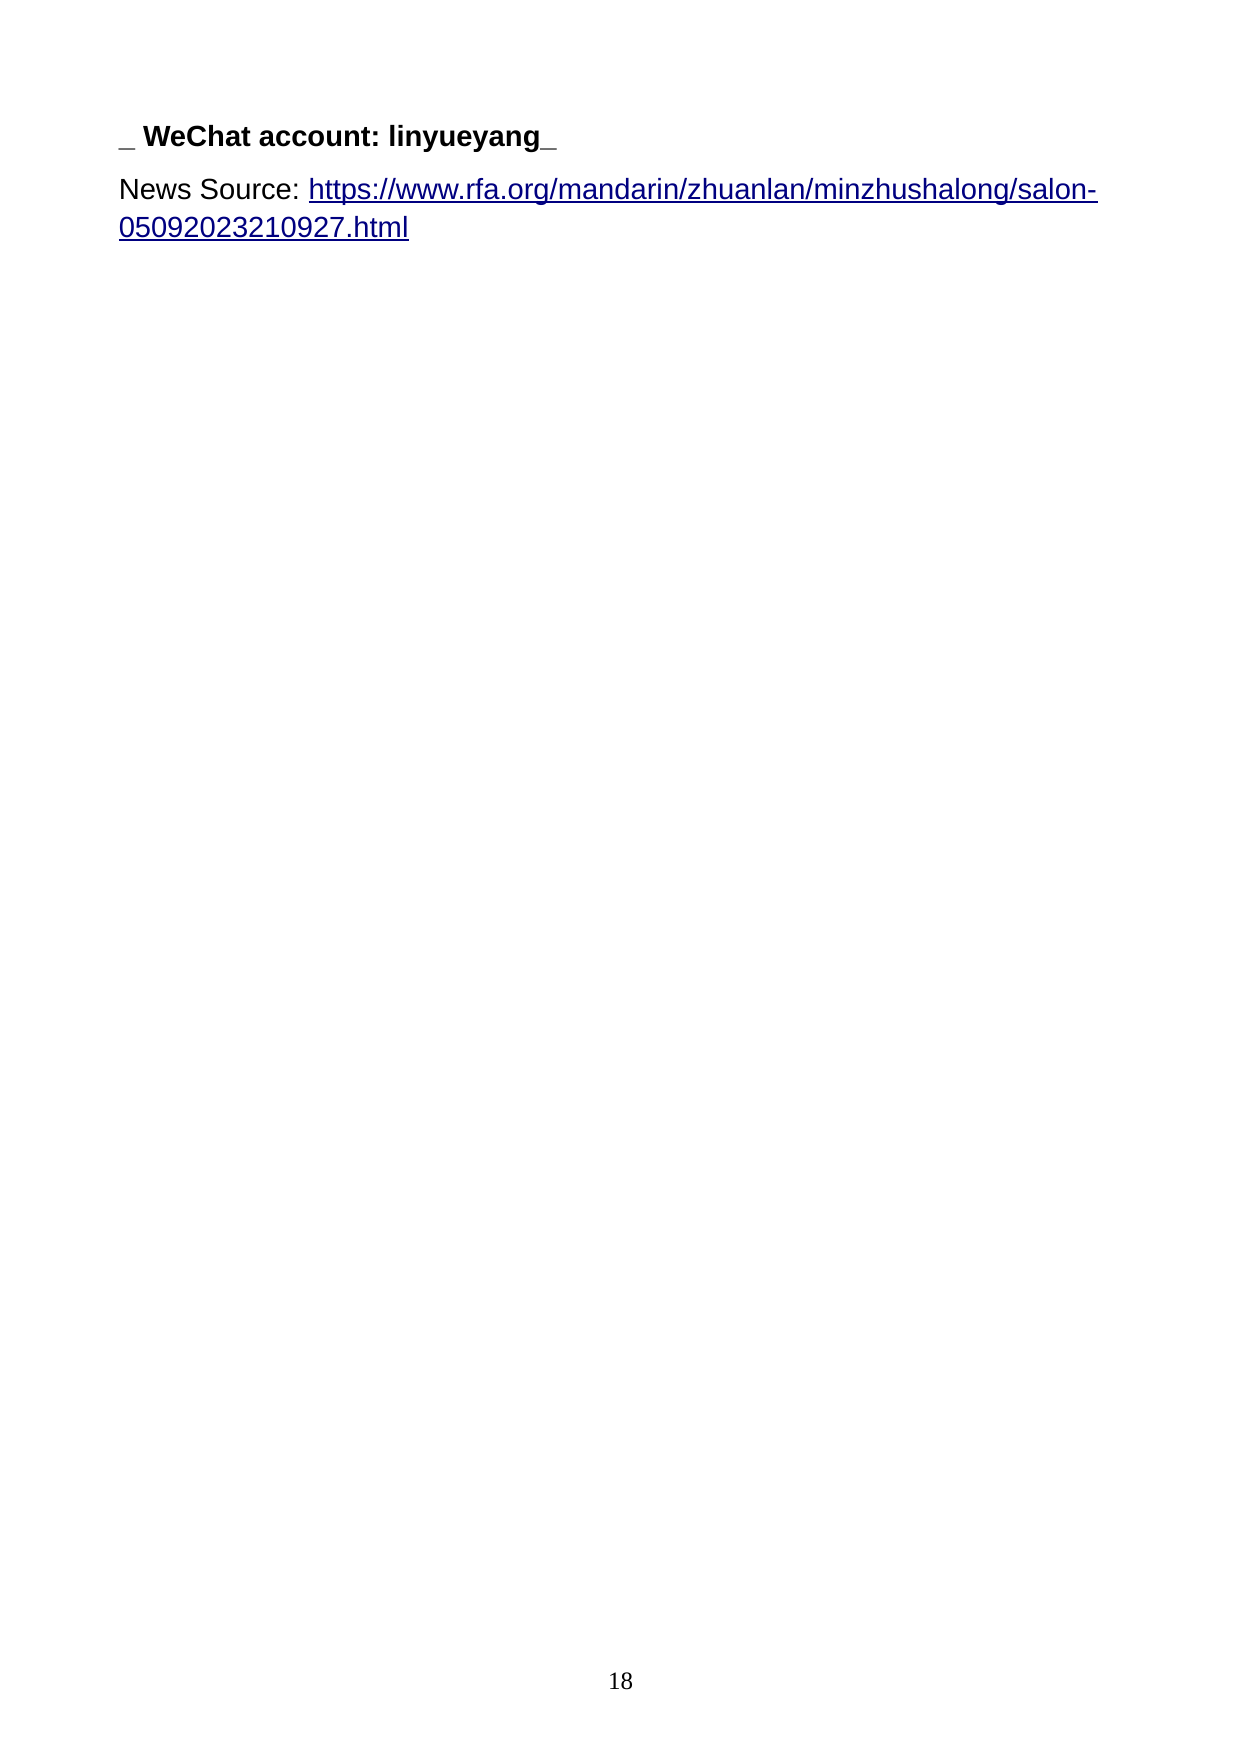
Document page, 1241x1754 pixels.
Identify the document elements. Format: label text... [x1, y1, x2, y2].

text News Source: https://www.rfa.org/mandarin/zhuanlan/minzhushalong/salon-05092023210927.html [118, 172, 1122, 244]
text _ WeChat account: linyueyang_ [118, 118, 1122, 152]
